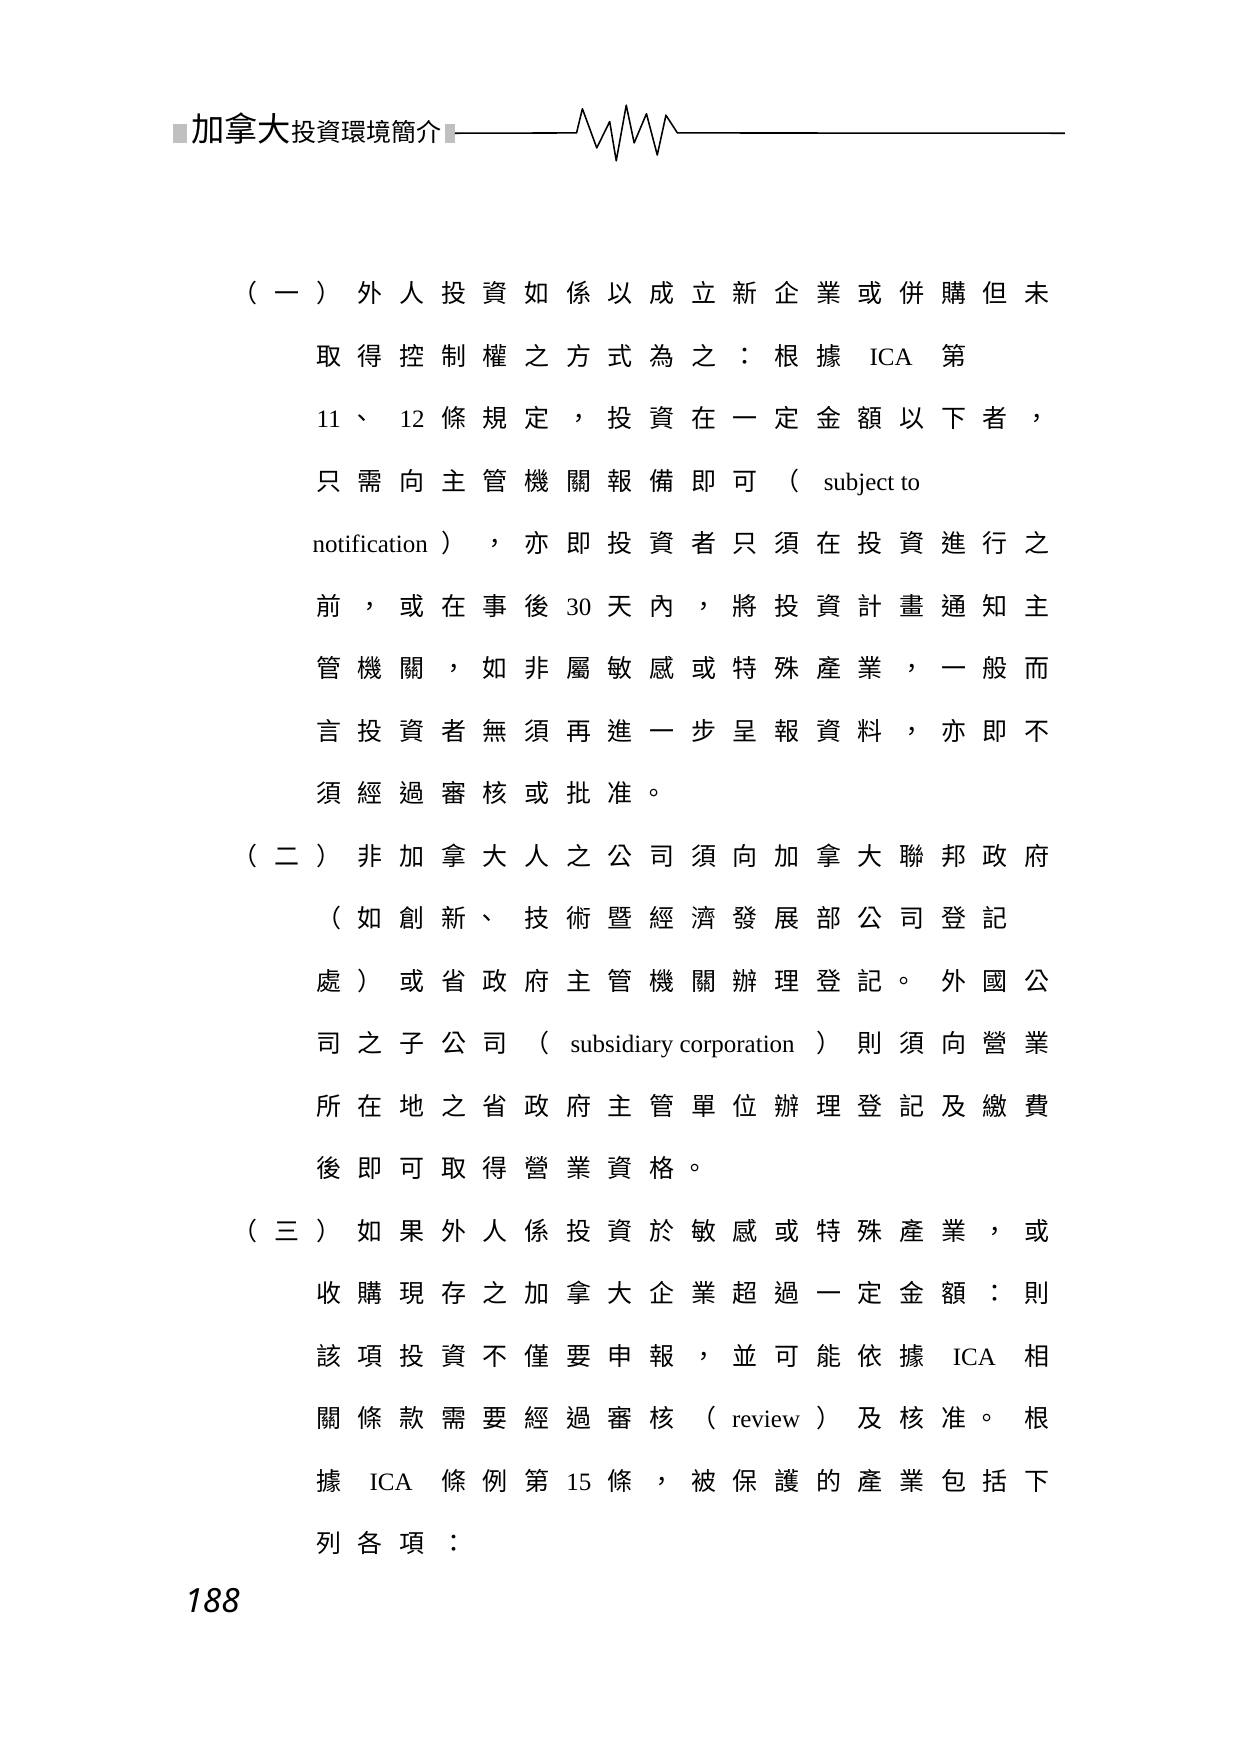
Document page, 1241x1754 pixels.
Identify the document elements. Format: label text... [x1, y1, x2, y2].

text （三）如果外人係投資於敏感或特殊產業，或收購現存之加拿大企業超過一定金額：則該項投資不僅要申報，並可能依據ICA相關條款需要經過審核（review）及核准。根據ICA條例第15條，被保護的產業包括下列各項： [207, 1188, 1058, 1563]
text （一）外人投資如係以成立新企業或併購但未取得控制權之方式為之：根據ICA第11、12條規定，投資在一定金額以下者，只需向主管機關報備即可（subject to notification），亦即投資者只須在投資進行之前，或在事後30天內，將投資計畫通知主管機關，如非屬敏感或特殊產業，一般而言投資者無須再進一步呈報資料，亦即不須經過審核或批准。 [207, 250, 1058, 813]
text （二）非加拿大人之公司須向加拿大聯邦政府（如創新、技術暨經濟發展部公司登記處）或省政府主管機關辦理登記。外國公司之子公司（subsidiary corporation）則須向營業所在地之省政府主管單位辦理登記及繳費後即可取得營業資格。 [207, 813, 1058, 1188]
